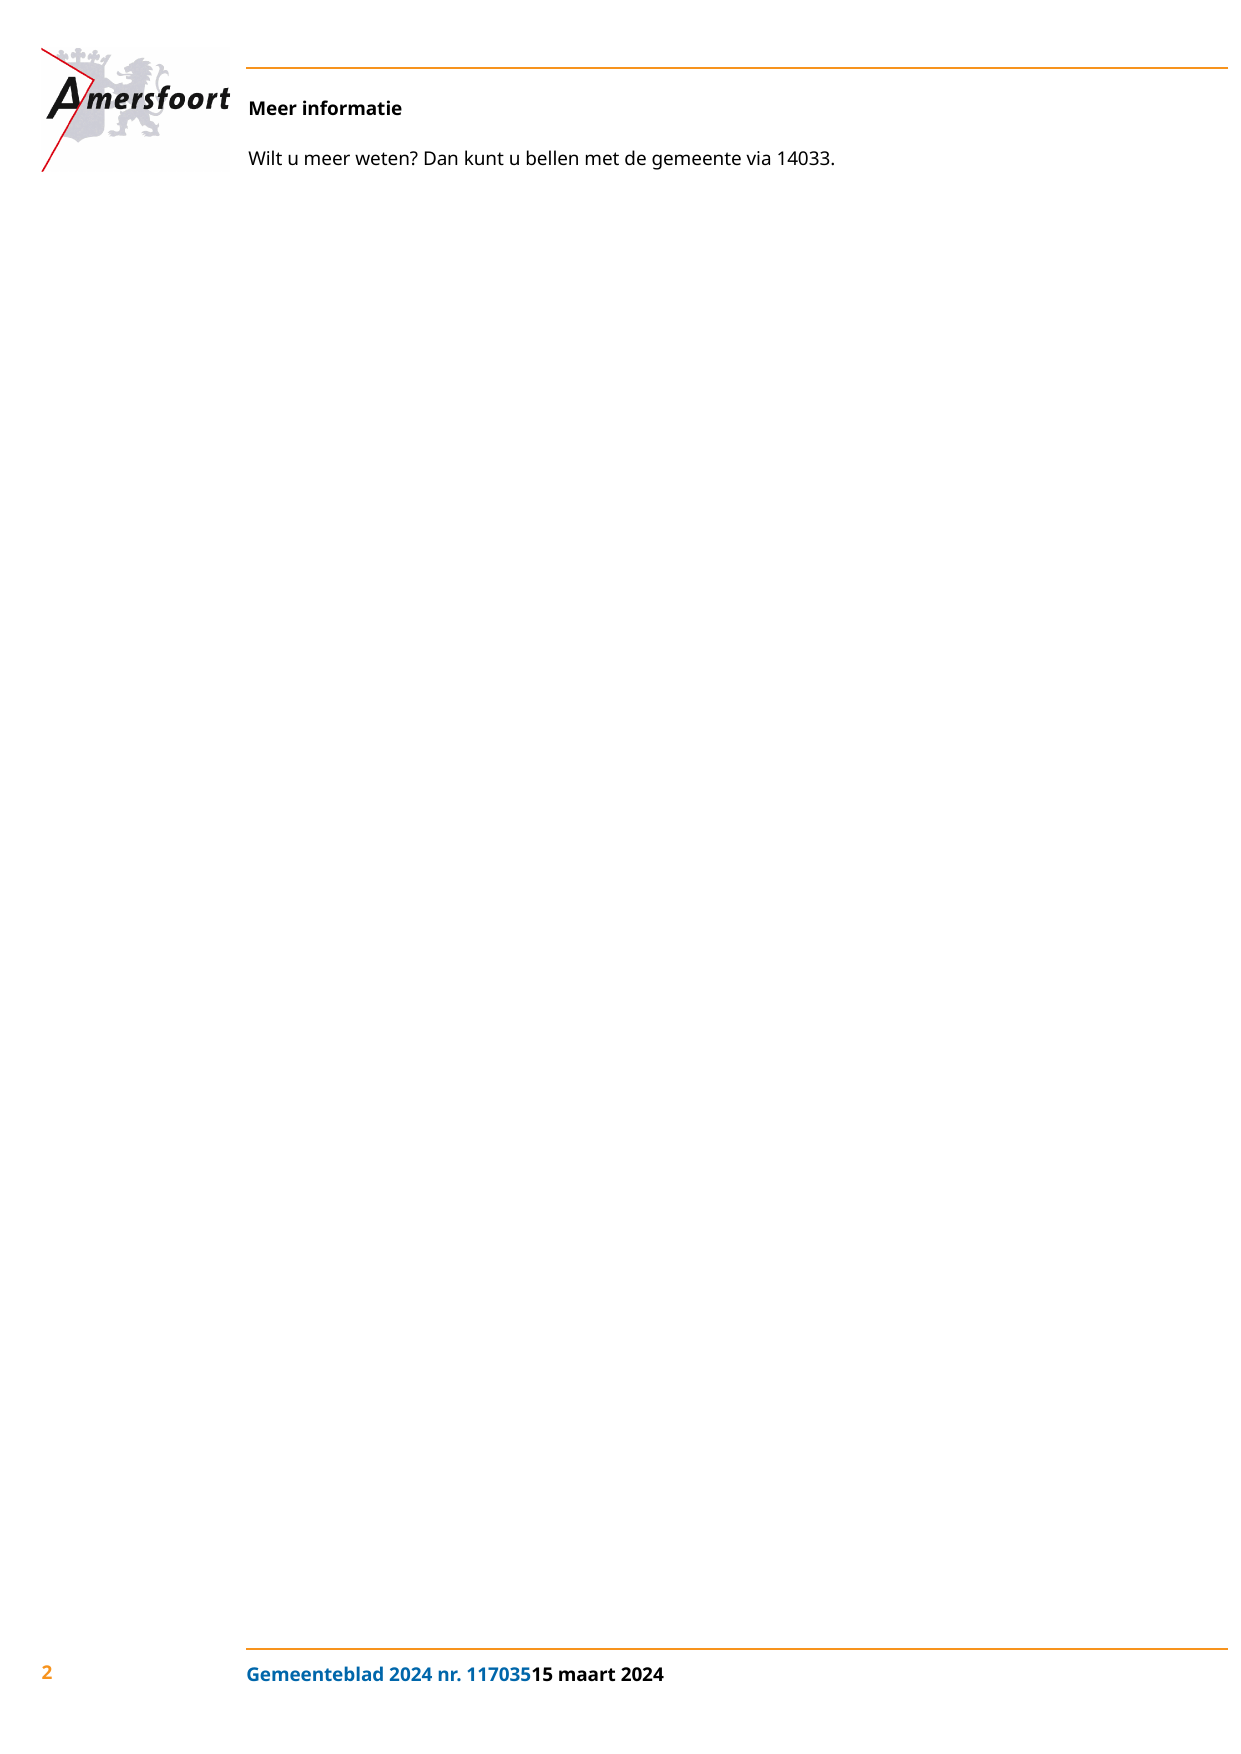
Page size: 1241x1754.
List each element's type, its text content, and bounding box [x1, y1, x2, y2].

picture [41, 47, 231, 172]
text Meer informatie [248, 95, 1152, 121]
text Wilt u meer weten? Dan kunt u bellen met de gemeente via 14033. [248, 145, 1152, 171]
